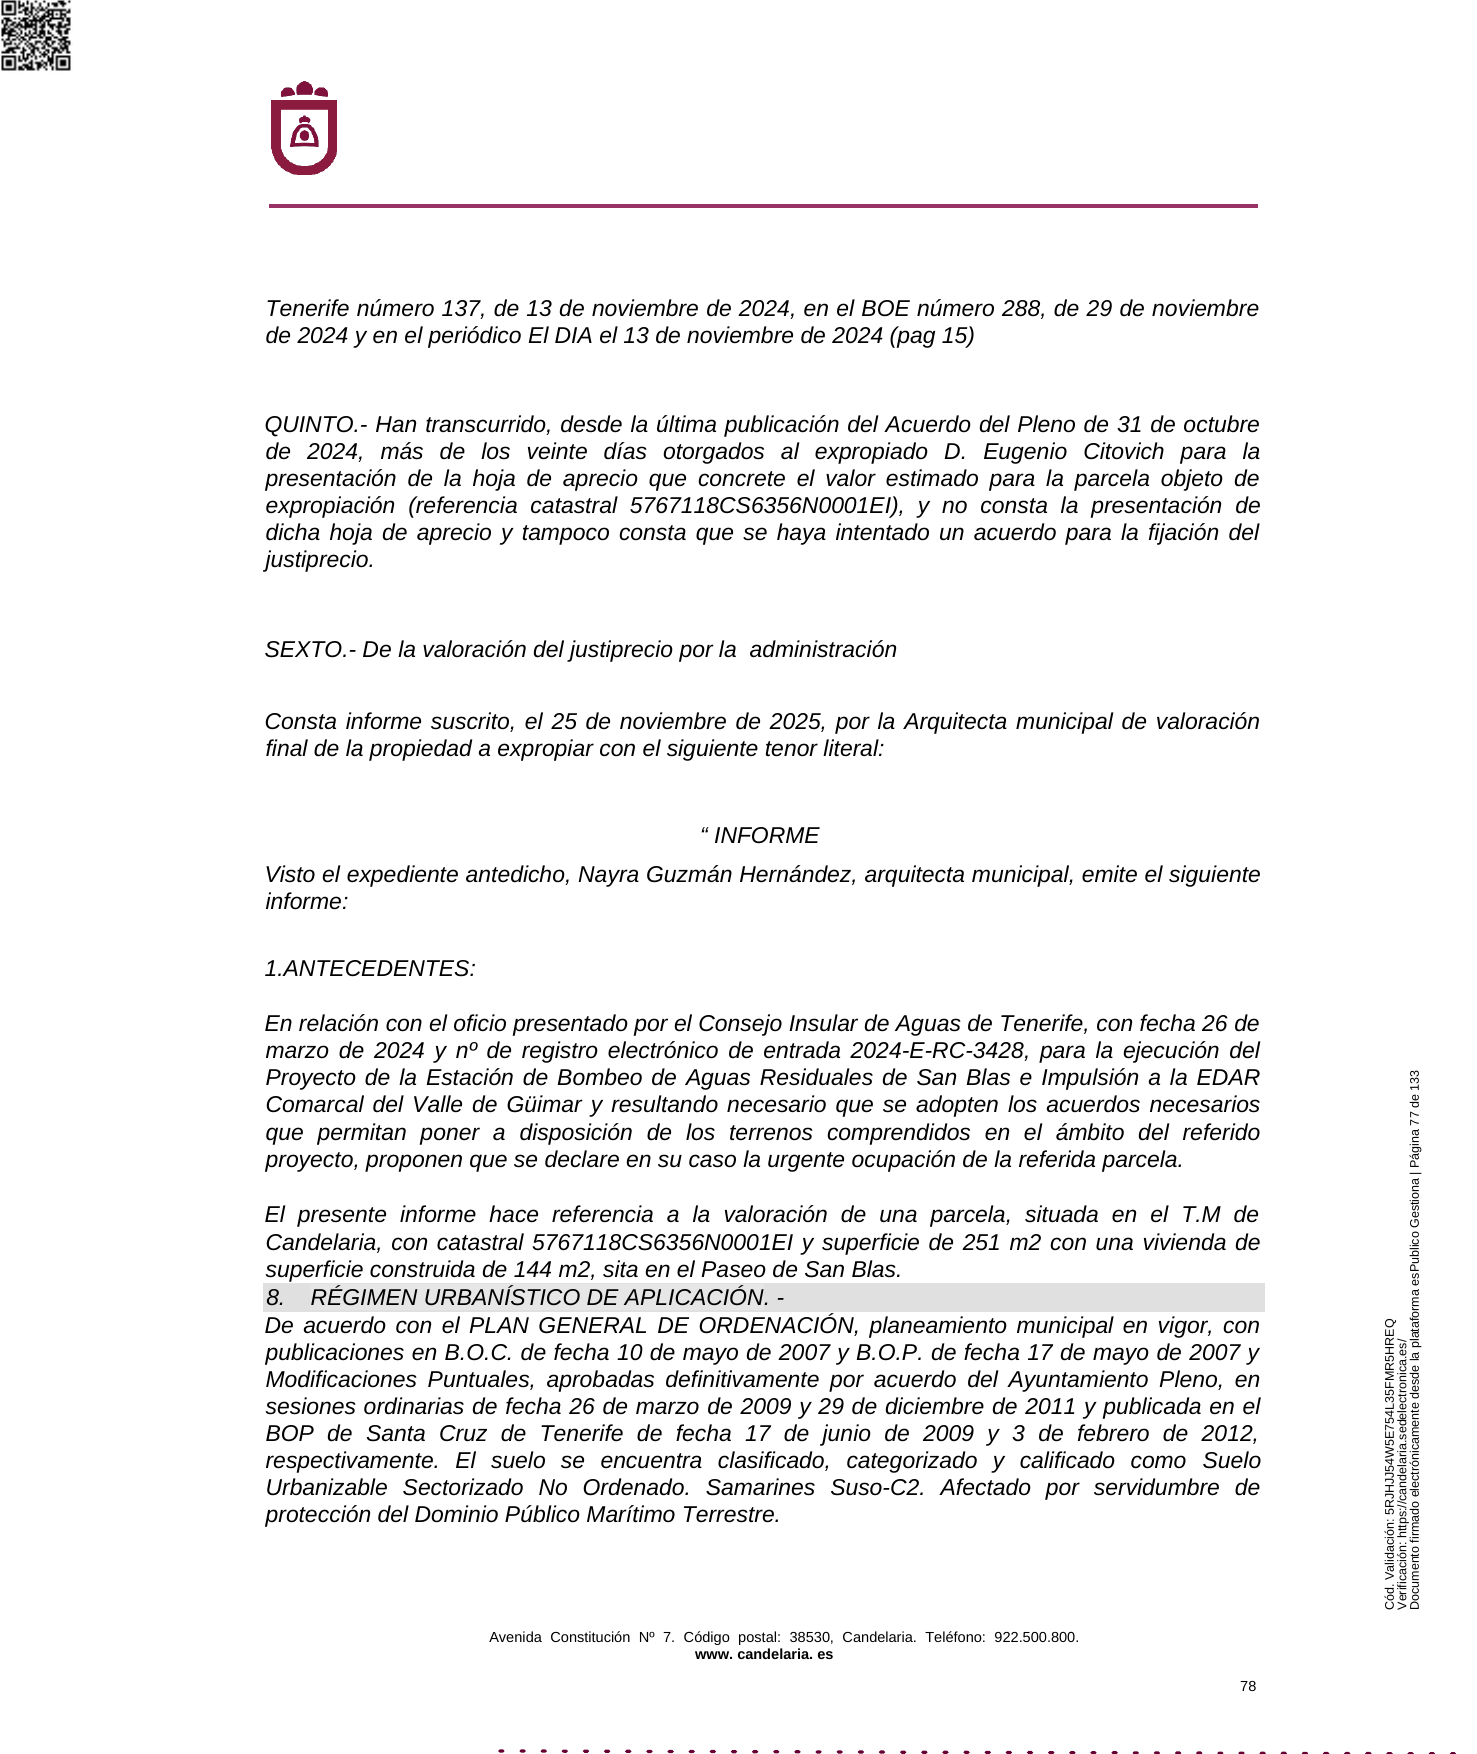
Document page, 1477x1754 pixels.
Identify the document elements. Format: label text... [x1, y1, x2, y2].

text Consta informe suscrito, el 25 de noviembre de 2025, por la Arquitecta municipal de valoración final de la propiedad a expropiar con el siguiente tenor literal: [264, 708, 1263, 762]
text “ INFORME [332, 822, 1196, 849]
table_header RÉGIMEN URBANÍSTICO DE APLICACIÓN. - [310, 1283, 1265, 1312]
text SEXTO.- De la valoración del justiprecio por la administración [264, 636, 1263, 662]
text QUINTO.- Han transcurrido, desde la última publicación del Acuerdo del Pleno de 31 de octubre de 2024, más de los veinte días otorgados al expropiado D. Eugenio Citovich para la presentación de la hoja de aprecio que concrete el valor estimado para la parcela objeto de expropiación (referencia catastral 5767118CS6356N0001EI), y no consta la presentación de dicha hoja de aprecio y tampoco consta que se haya intentado un acuerdo para la fijación del justiprecio. [264, 411, 1263, 573]
text Visto el expediente antedicho, Nayra Guzmán Hernández, arquitecta municipal, emite el siguiente informe: [264, 861, 1263, 914]
text En relación con el oficio presentado por el Consejo Insular de Aguas de Tenerife, con fecha 26 de marzo de 2024 y nº de registro electrónico de entrada 2024-E-RC-3428, para la ejecución del Proyecto de la Estación de Bombeo de Aguas Residuales de San Blas e Impulsión a la EDAR Comarcal del Valle de Güimar y resultando necesario que se adopten los acuerdos necesarios que permitan poner a disposición de los terrenos comprendidos en el ámbito del referido proyecto, proponen que se declare en su caso la urgente ocupación de la referida parcela. [264, 1010, 1263, 1172]
text De acuerdo con el PLAN GENERAL DE ORDENACIÓN, planeamiento municipal en vigor, con publicaciones en B.O.C. de fecha 10 de mayo de 2007 y B.O.P. de fecha 17 de mayo de 2007 y Modificaciones Puntuales, aprobadas definitivamente por acuerdo del Ayuntamiento Pleno, en sesiones ordinarias de fecha 26 de marzo de 2009 y 29 de diciembre de 2011 y publicada en el BOP de Santa Cruz de Tenerife de fecha 17 de junio de 2009 y 3 de febrero de 2012, respectivamente. El suelo se encuentra clasificado, categorizado y calificado como Suelo Urbanizable Sectorizado No Ordenado. Samarines Suso-C2. Afectado por servidumbre de protección del Dominio Público Marítimo Terrestre. [264, 1312, 1263, 1528]
text Tenerife número 137, de 13 de noviembre de 2024, en el BOE número 288, de 29 de noviembre de 2024 y en el periódico El DIA el 13 de noviembre de 2024 (pag 15) [264, 294, 1263, 348]
text El presente informe hace referencia a la valoración de una parcela, situada en el T.M de Candelaria, con catastral 5767118CS6356N0001EI y superficie de 251 m2 con una vivienda de superficie construida de 144 m2, sita en el Paseo de San Blas. [264, 1201, 1263, 1282]
table_header 8. [263, 1283, 310, 1312]
text 1.ANTECEDENTES: [264, 954, 1263, 981]
